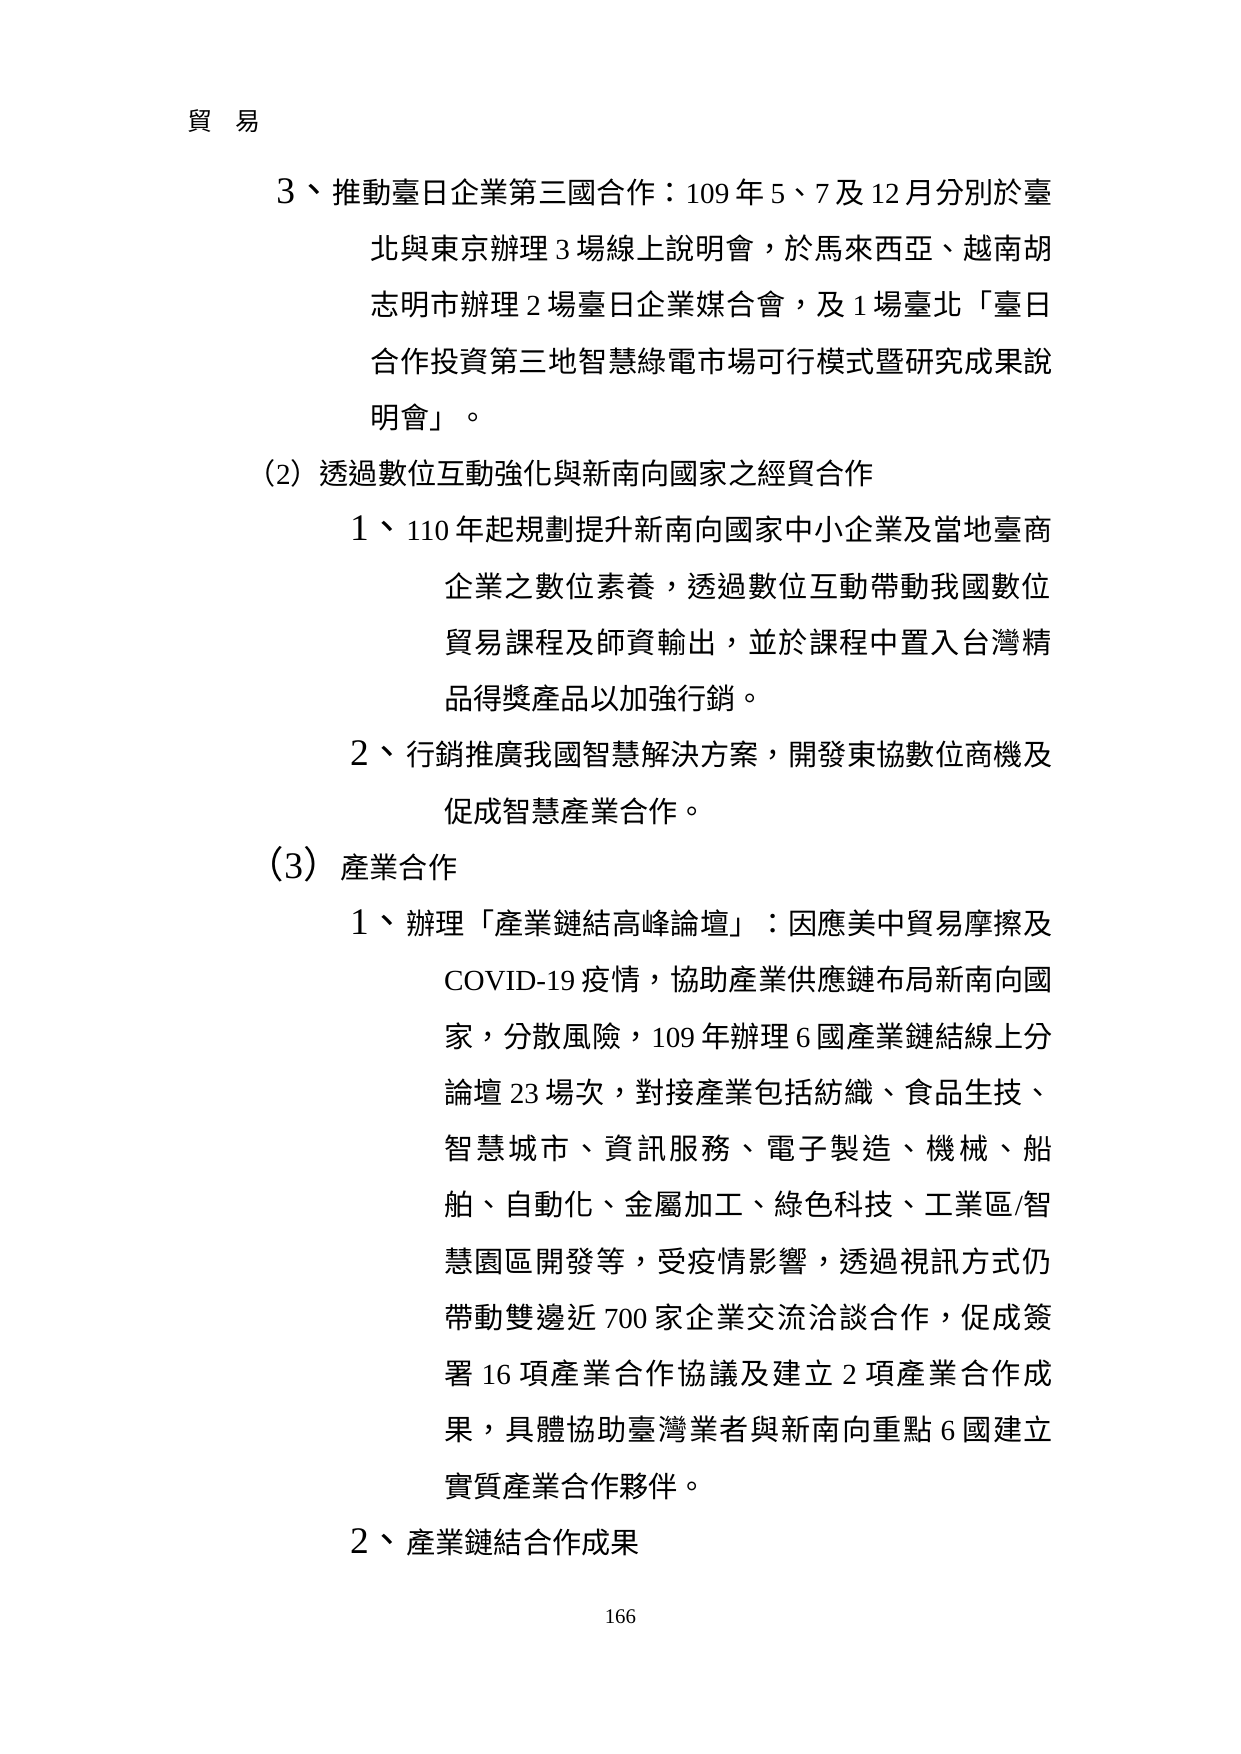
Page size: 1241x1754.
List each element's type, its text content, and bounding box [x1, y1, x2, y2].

list 110年起規劃提升新南向國家中小企業及當地臺商企業之數位素養，透過數位互動帶動我國數位貿易課程及師資輸出，並於課程中置入台灣精品得獎產品以加強行銷。 [350, 496, 1053, 721]
list 產業鏈結合作成果 [350, 1508, 1053, 1564]
list 產業合作 [247, 833, 1053, 889]
list 行銷推廣我國智慧解決方案，開發東協數位商機及促成智慧產業合作。 [350, 721, 1053, 833]
list 透過數位互動強化與新南向國家之經貿合作 [247, 439, 1053, 496]
list 推動臺日企業第三國合作：109年5、7及12月分別於臺北與東京辦理3場線上說明會，於馬來西亞、越南胡志明市辦理2場臺日企業媒合會，及1場臺北「臺日合作投資第三地智慧綠電市場可行模式暨研究成果說明會」。 [276, 158, 1053, 439]
list 辦理「產業鏈結高峰論壇」：因應美中貿易摩擦及COVID-19疫情，協助產業供應鏈布局新南向國家，分散風險，109年辦理6國產業鏈結線上分論壇23場次，對接產業包括紡織、食品生技、智慧城市、資訊服務、電子製造、機械、船舶、自動化、金屬加工、綠色科技、工業區/智慧園區開發等，受疫情影響，透過視訊方式仍帶動雙邊近700家企業交流洽談合作，促成簽署16項產業合作協議及建立2項產業合作成果，具體協助臺灣業者與新南向重點6國建立實質產業合作夥伴。 [350, 889, 1053, 1508]
